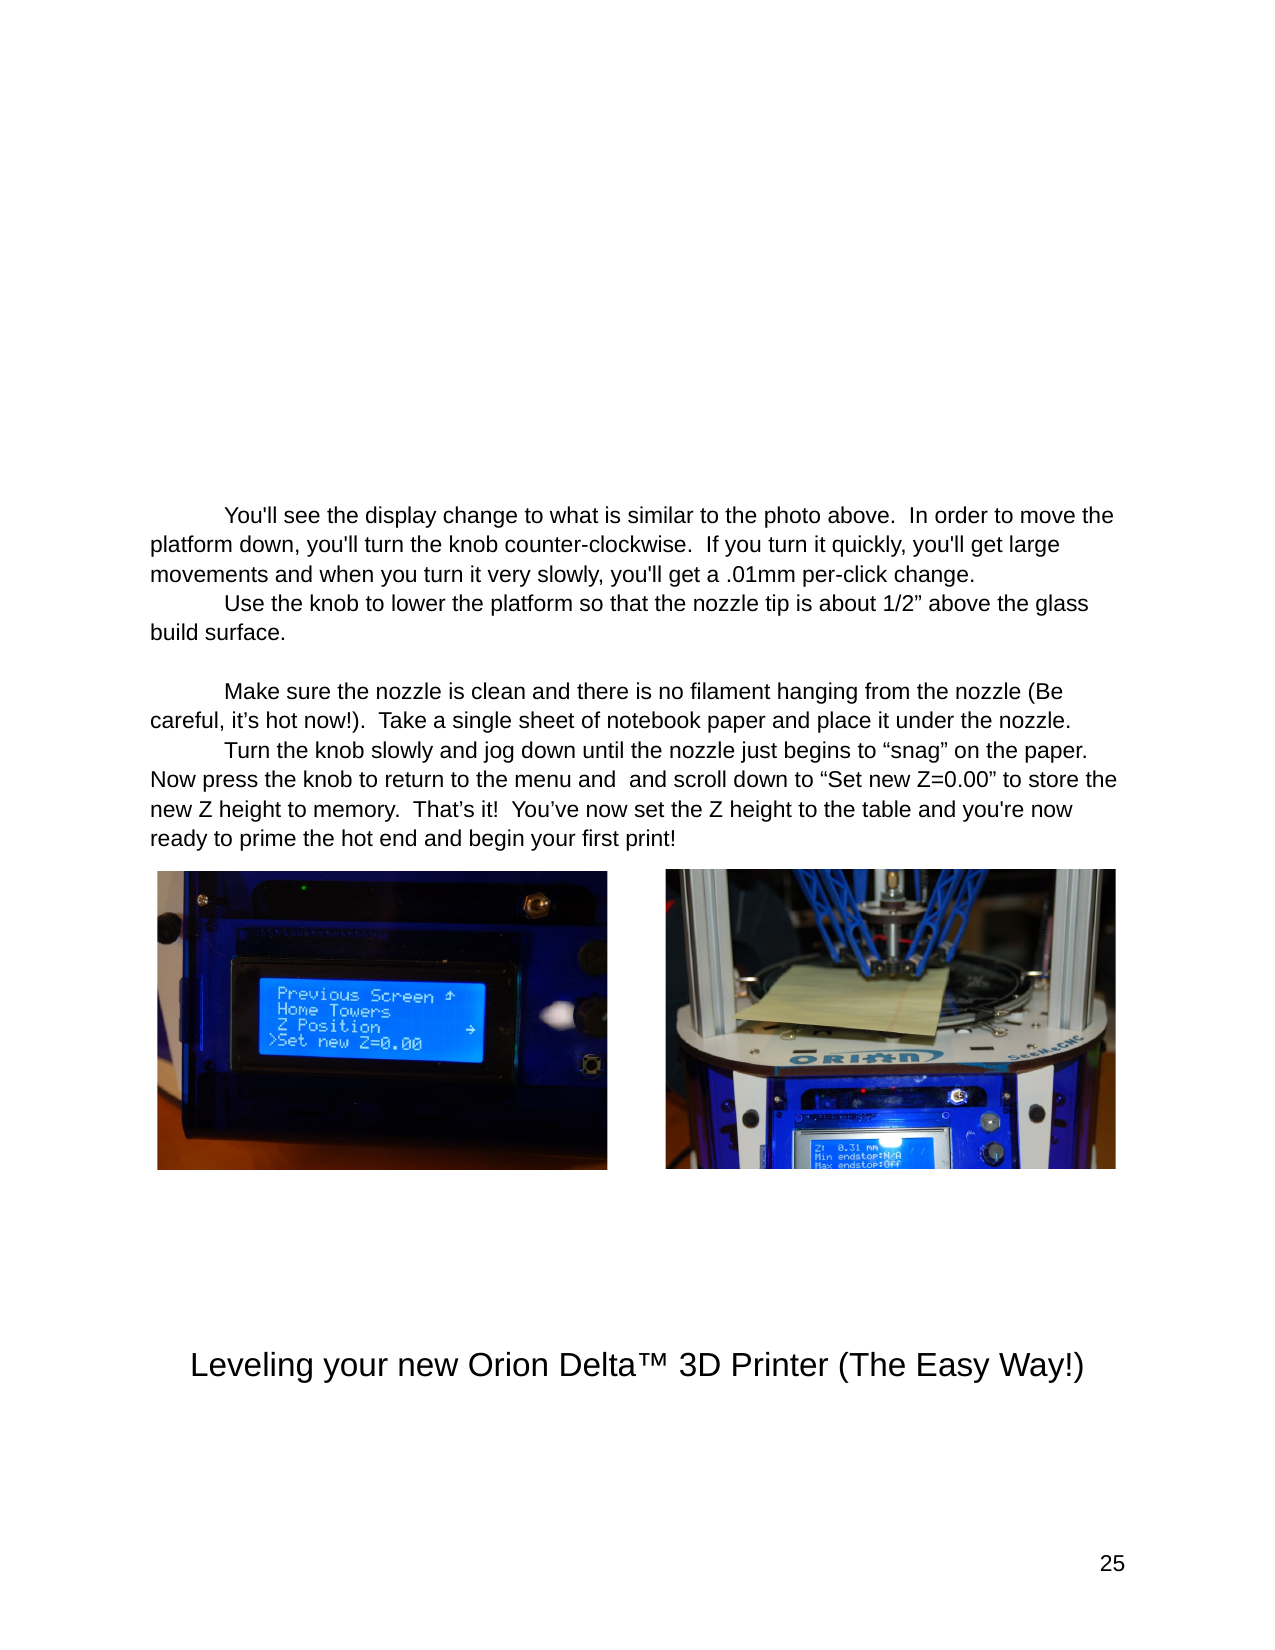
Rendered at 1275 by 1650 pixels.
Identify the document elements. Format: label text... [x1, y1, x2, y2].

picture [157, 871, 608, 1170]
text Make sure the nozzle is clean and there is no filament hanging from the nozzle (Be careful, it’s hot now!). Take a single sheet of notebook paper and place it under the nozzle. [150, 679, 1125, 734]
picture [665, 869, 1116, 1169]
subtitle Leveling your new Orion Delta™ 3D Printer (The Easy Way!) [150, 1346, 1125, 1383]
text You'll see the display change to what is similar to the photo above. In order to move the platform down, you'll turn the knob counter-clockwise. If you turn it quickly, you'll get large movements and when you turn it very slowly, you'll get a .01mm per-click change. [150, 502, 1125, 587]
text Use the knob to lower the platform so that the nozzle tip is about 1/2” above the glass build surface. [150, 591, 1125, 646]
text Turn the knob slowly and jog down until the nozzle just begins to “snag” on the paper. Now press the knob to return to the menu and and scroll down to “Set new Z=0.00” to store the new Z height to memory. That’s it! You’ve now set the Z height to the table and you're now ready to prime the hot end and begin your first print! [150, 737, 1125, 851]
